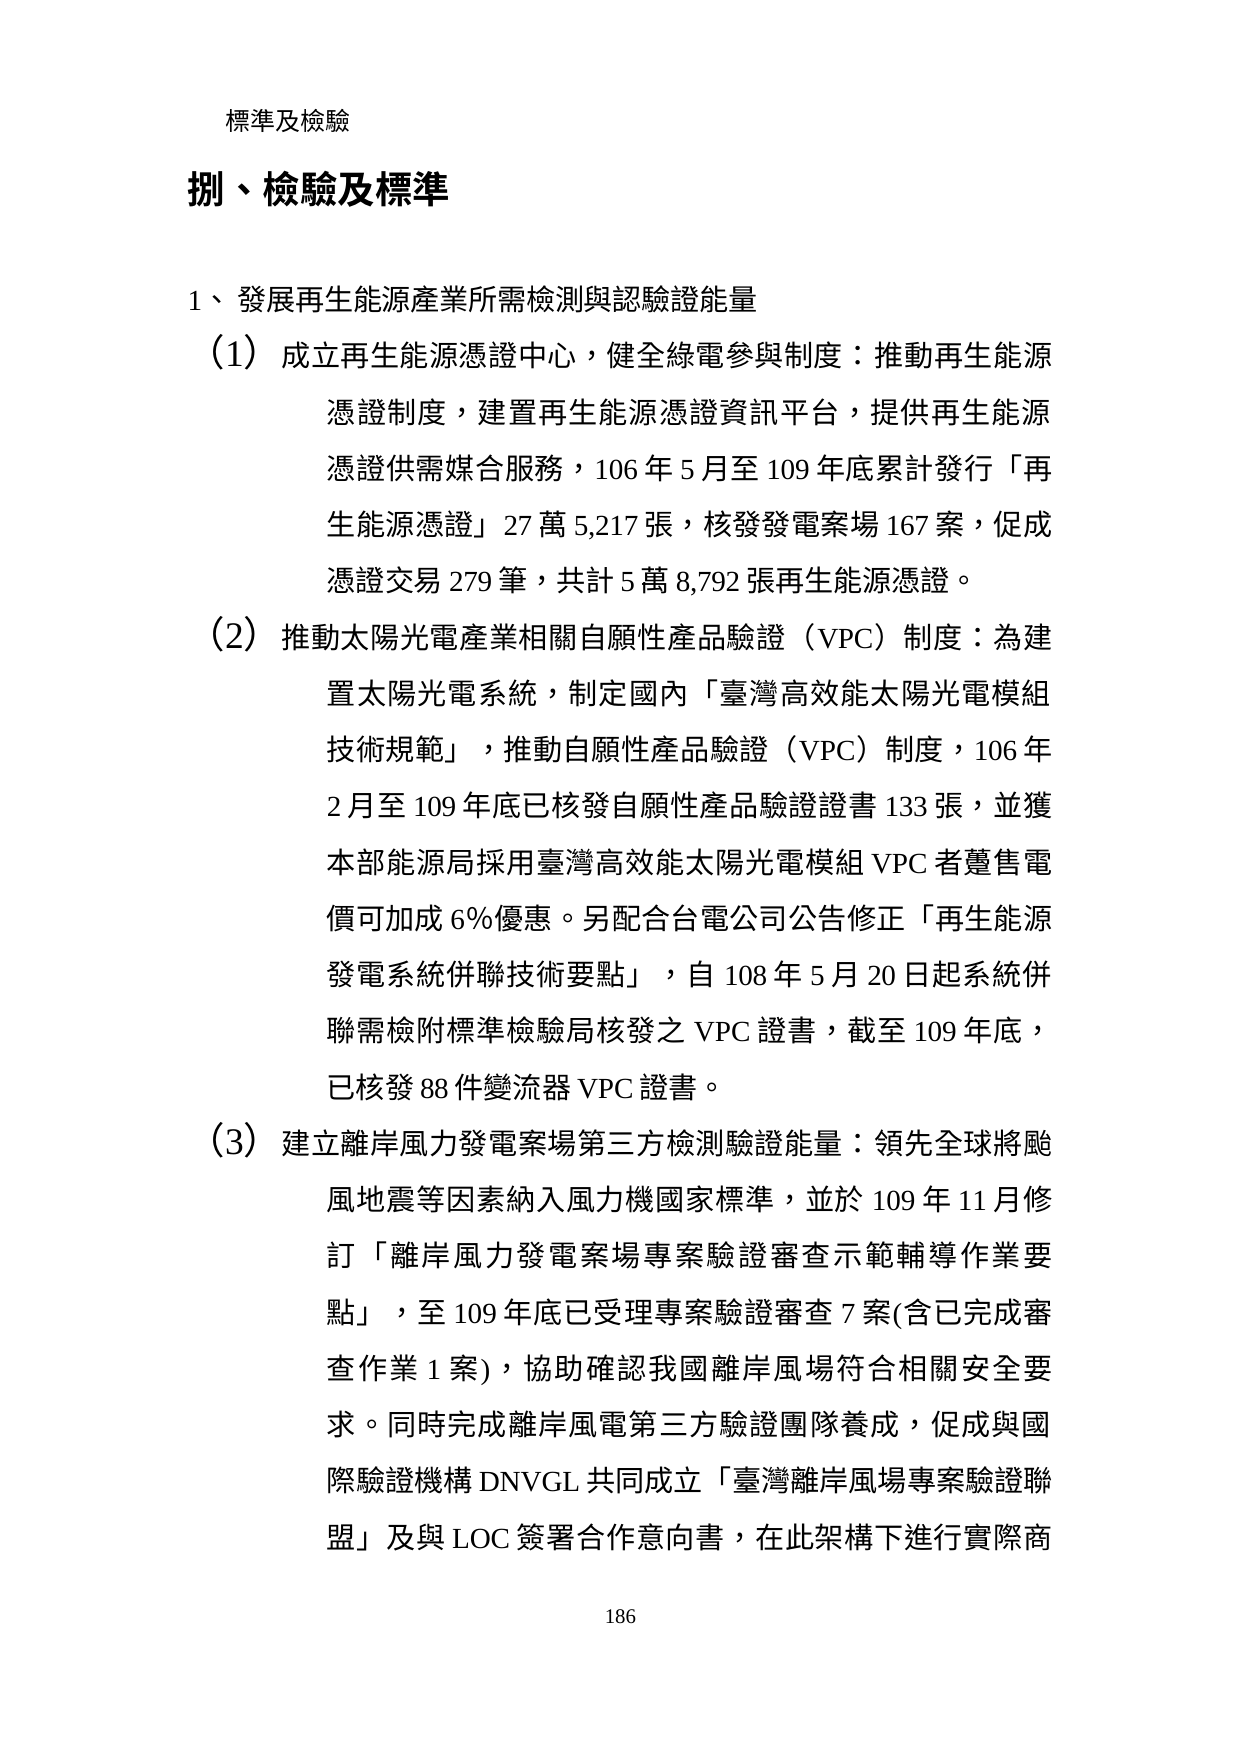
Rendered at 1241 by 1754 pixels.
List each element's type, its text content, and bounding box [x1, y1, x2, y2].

list 推動太陽光電產業相關自願性產品驗證（VPC）制度：為建置太陽光電系統，制定國內「臺灣高效能太陽光電模組技術規範」，推動自願性產品驗證（VPC）制度，106年2月至109年底已核發自願性產品驗證證書133張，並獲本部能源局採用臺灣高效能太陽光電模組VPC者躉售電價可加成6％優惠。另配合台電公司公告修正「再生能源發電系統併聯技術要點」，自108年5月20日起系統併聯需檢附標準檢驗局核發之VPC證書，截至109年底，已核發88件變流器VPC證書。 [187, 603, 1053, 1109]
list 成立再生能源憑證中心，健全綠電參與制度：推動再生能源憑證制度，建置再生能源憑證資訊平台，提供再生能源憑證供需媒合服務，106年5月至109年底累計發行「再生能源憑證」27萬5,217張，核發發電案場167案，促成憑證交易279筆，共計5萬8,792張再生能源憑證。 [187, 322, 1053, 603]
list 建立離岸風力發電案場第三方檢測驗證能量：領先全球將颱風地震等因素納入風力機國家標準，並於109年11月修訂「離岸風力發電案場專案驗證審查示範輔導作業要點」，至109年底已受理專案驗證審查7案(含已完成審查作業1案)，協助確認我國離岸風場符合相關安全要求。同時完成離岸風電第三方驗證團隊養成，促成與國際驗證機構DNVGL共同成立「臺灣離岸風場專案驗證聯盟」及與LOC簽署合作意向書，在此架構下進行實際商 [187, 1109, 1053, 1559]
subtitle 捌、檢驗及標準 [187, 158, 1053, 214]
list 發展再生能源產業所需檢測與認驗證能量 [187, 266, 1053, 322]
